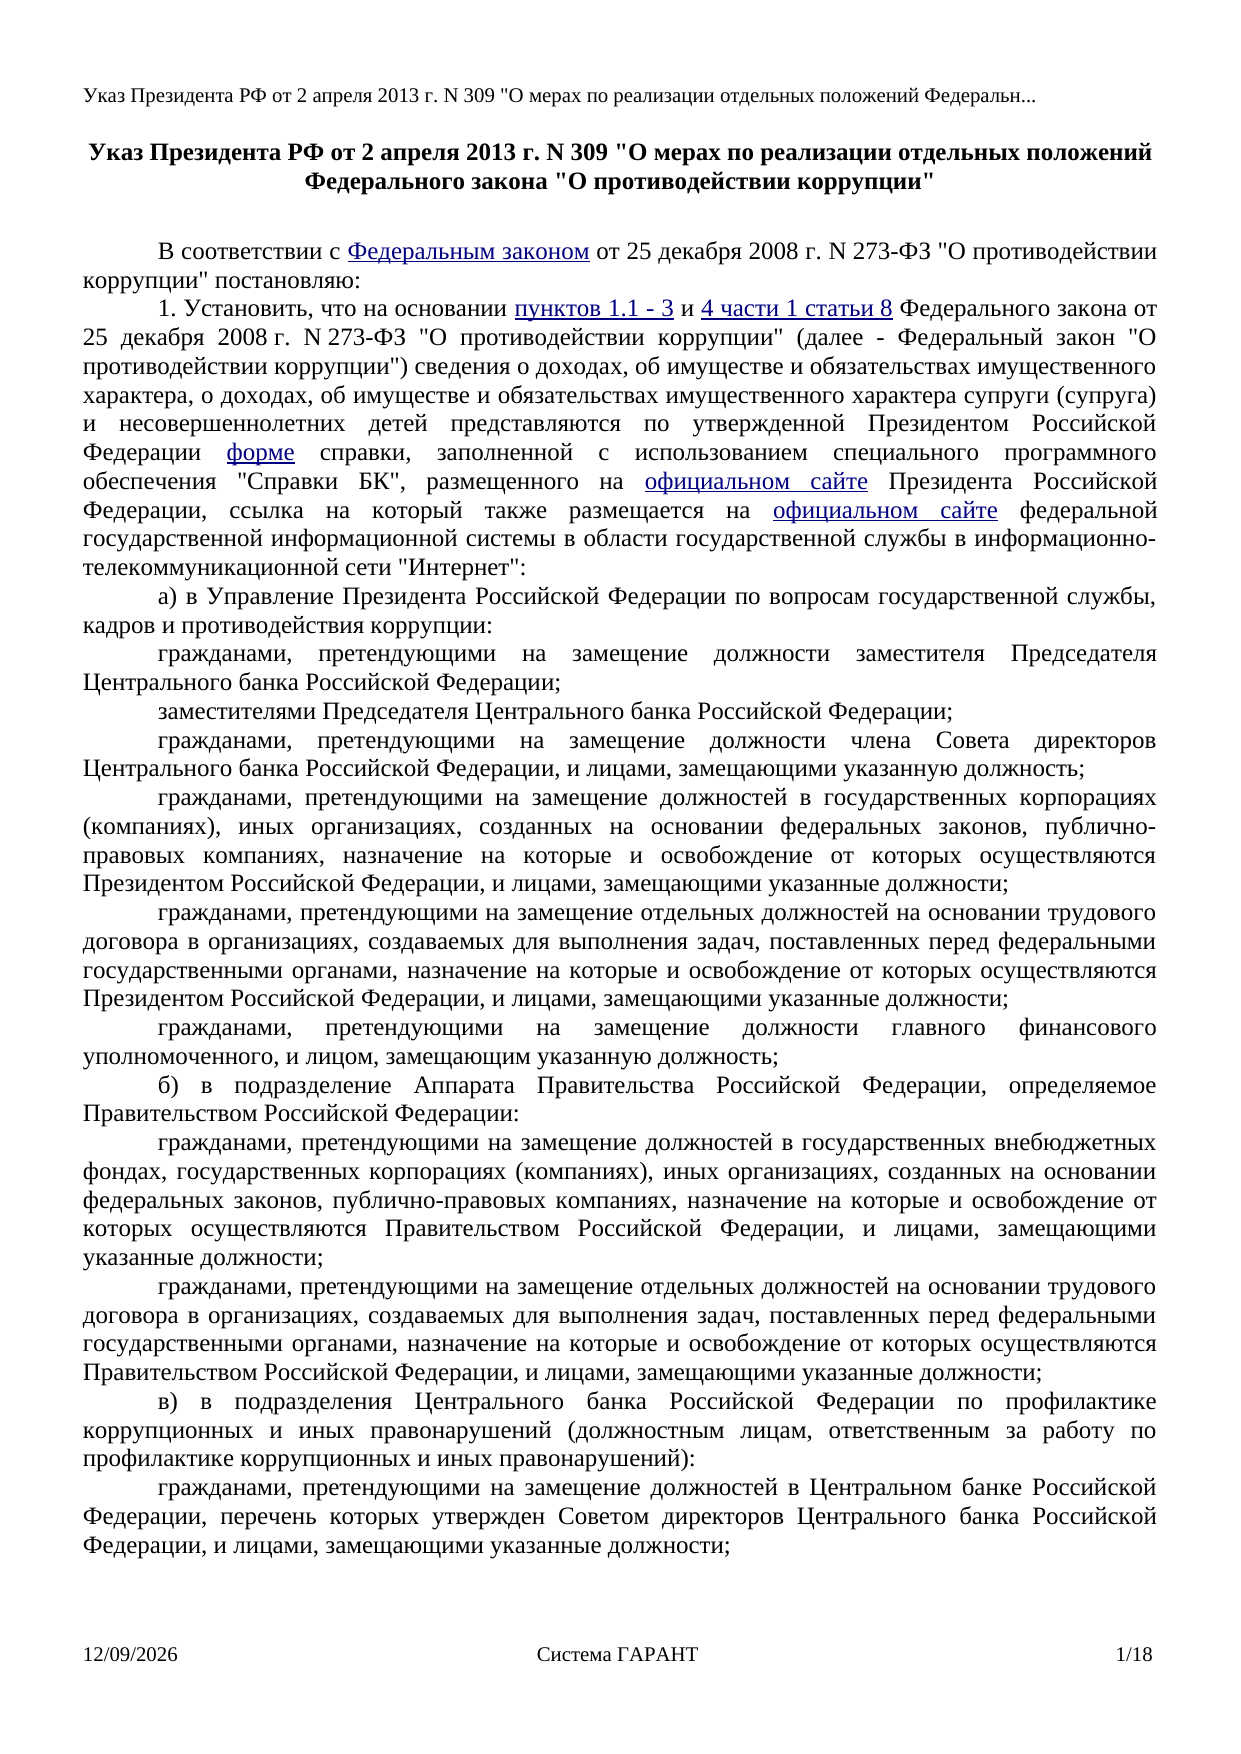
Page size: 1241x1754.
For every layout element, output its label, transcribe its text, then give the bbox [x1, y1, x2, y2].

subtitle Указ Президента РФ от 2 апреля 2013 г. N 309 "О мерах по реализации отдельных положений Федерального закона "О противодействии коррупции" [83, 137, 1157, 195]
text В соответствии с Федеральным законом от 25 декабря 2008 г. N 273-ФЗ "О противодействии коррупции" постановляю: [83, 236, 1157, 293]
text гражданами, претендующими на замещение должности заместителя Председателя Центрального банка Российской Федерации; [83, 638, 1157, 696]
text гражданами, претендующими на замещение отдельных должностей на основании трудового договора в организациях, создаваемых для выполнения задач, поставленных перед федеральными государственными органами, назначение на которые и освобождение от которых осуществляются Правительством Российской Федерации, и лицами, замещающими указанные должности; [83, 1271, 1157, 1386]
text гражданами, претендующими на замещение должности члена Совета директоров Центрального банка Российской Федерации, и лицами, замещающими указанную должность; [83, 725, 1157, 782]
text гражданами, претендующими на замещение должностей в государственных внебюджетных фондах, государственных корпорациях (компаниях), иных организациях, созданных на основании федеральных законов, публично-правовых компаниях, назначение на которые и освобождение от которых осуществляются Правительством Российской Федерации, и лицами, замещающими указанные должности; [83, 1127, 1157, 1271]
text гражданами, претендующими на замещение должностей в Центральном банке Российской Федерации, перечень которых утвержден Советом директоров Центрального банка Российской Федерации, и лицами, замещающими указанные должности; [83, 1472, 1157, 1558]
text заместителями Председателя Центрального банка Российской Федерации; [83, 696, 1157, 725]
text гражданами, претендующими на замещение должности главного финансового уполномоченного, и лицом, замещающим указанную должность; [83, 1012, 1157, 1070]
text а) в Управление Президента Российской Федерации по вопросам государственной службы, кадров и противодействия коррупции: [83, 581, 1157, 638]
text гражданами, претендующими на замещение должностей в государственных корпорациях (компаниях), иных организациях, созданных на основании федеральных законов, публично-правовых компаниях, назначение на которые и освобождение от которых осуществляются Президентом Российской Федерации, и лицами, замещающими указанные должности; [83, 782, 1157, 897]
text б) в подразделение Аппарата Правительства Российской Федерации, определяемое Правительством Российской Федерации: [83, 1070, 1157, 1127]
text 1. Установить, что на основании пунктов 1.1 - 3 и 4 части 1 статьи 8 Федерального закона от 25 декабря 2008 г. N 273-ФЗ "О противодействии коррупции" (далее - Федеральный закон "О противодействии коррупции") сведения о доходах, об имуществе и обязательствах имущественного характера, о доходах, об имуществе и обязательствах имущественного характера супруги (супруга) и несовершеннолетних детей представляются по утвержденной Президентом Российской Федерации форме справки, заполненной с использованием специального программного обеспечения "Справки БК", размещенного на официальном сайте Президента Российской Федерации, ссылка на который также размещается на официальном сайте федеральной государственной информационной системы в области государственной службы в информационно-телекоммуникационной сети "Интернет": [83, 293, 1157, 581]
text гражданами, претендующими на замещение отдельных должностей на основании трудового договора в организациях, создаваемых для выполнения задач, поставленных перед федеральными государственными органами, назначение на которые и освобождение от которых осуществляются Президентом Российской Федерации, и лицами, замещающими указанные должности; [83, 897, 1157, 1012]
text в) в подразделения Центрального банка Российской Федерации по профилактике коррупционных и иных правонарушений (должностным лицам, ответственным за работу по профилактике коррупционных и иных правонарушений): [83, 1386, 1157, 1472]
